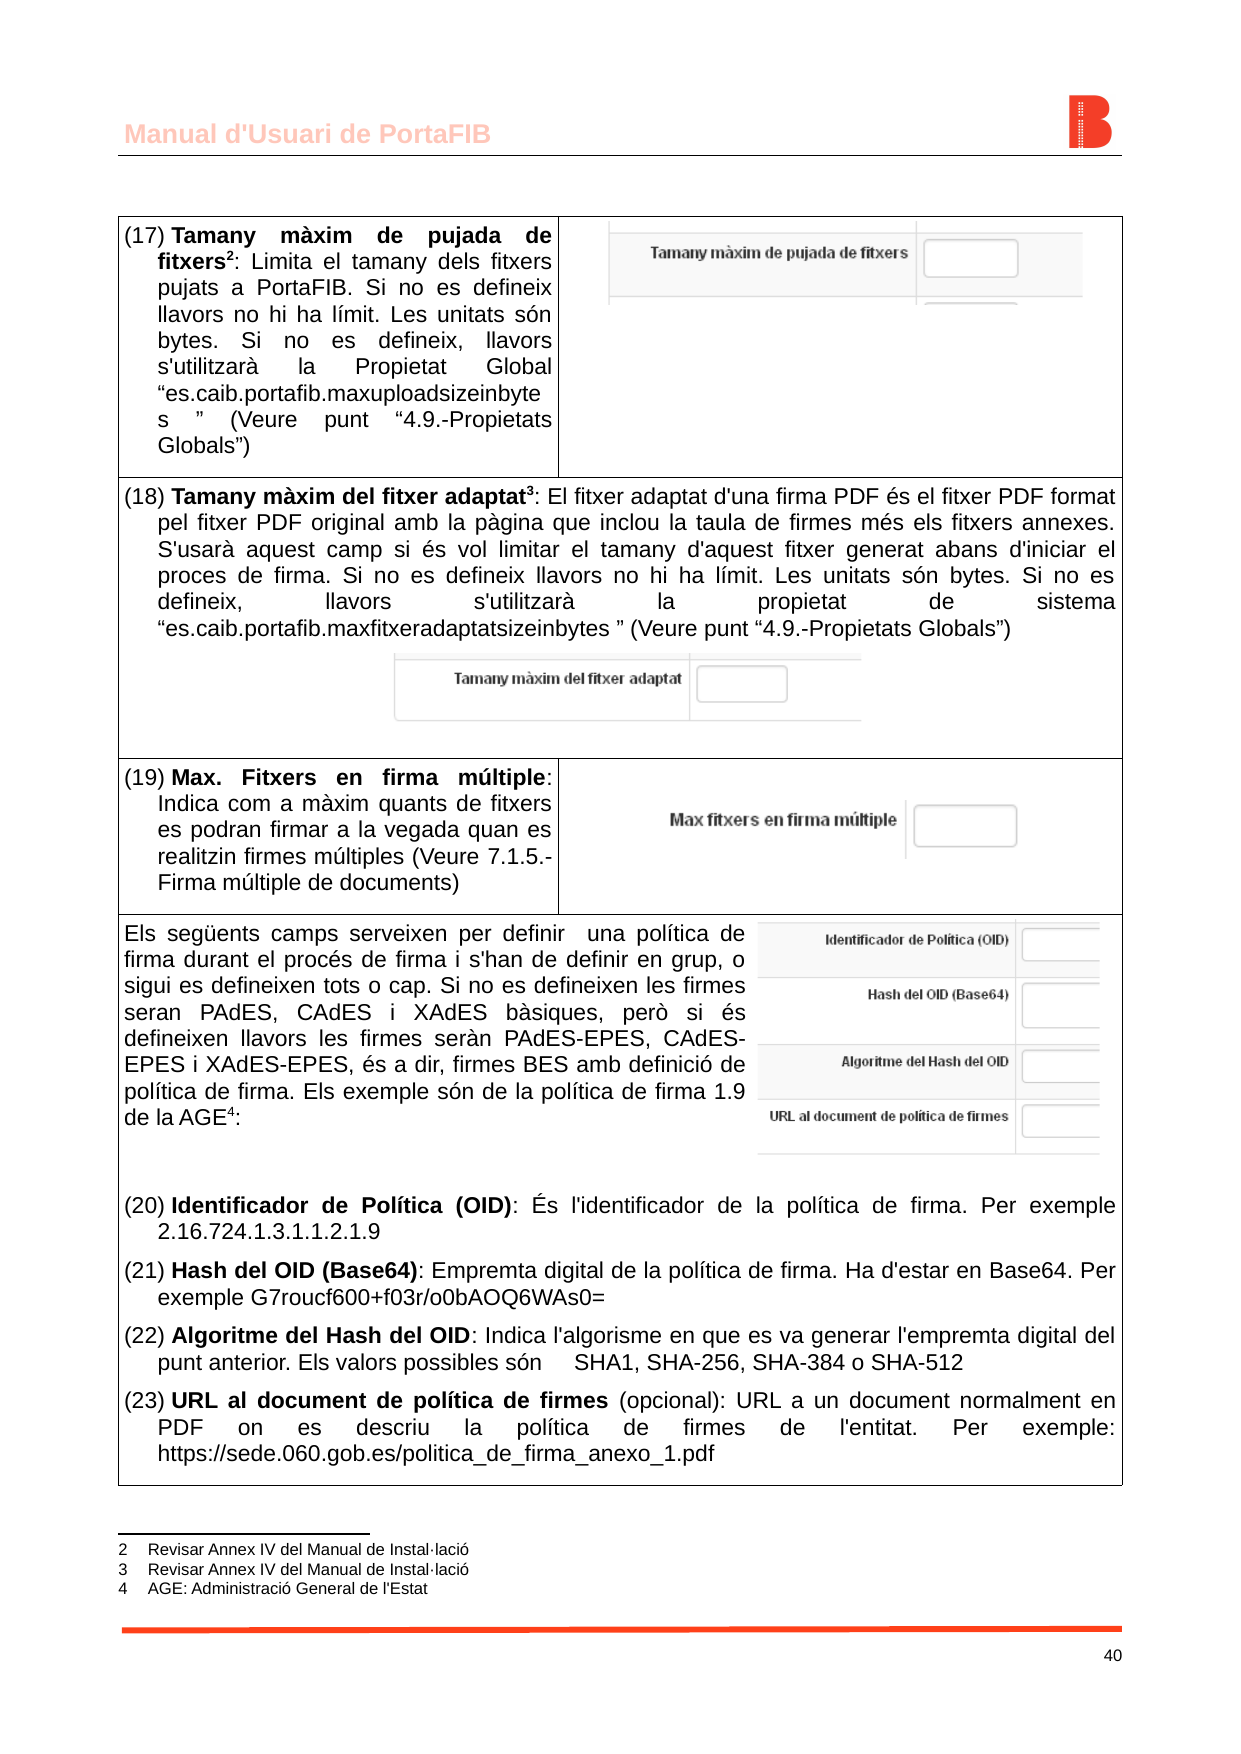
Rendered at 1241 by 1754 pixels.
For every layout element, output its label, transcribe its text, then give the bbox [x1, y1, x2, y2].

picture [378, 653, 862, 740]
table_cell [559, 759, 1122, 914]
table_cell Identificador de Política (OID): És l'identificador de la política de firma. Per exemple 2.16.724.1.3.1.1.2.1.9 Hash del OID (Base64): Empremta digital de la política de firma. Ha d'estar en Base64. Per exemple G7roucf600+f03r/o0bAOQ6WAs0= Algoritme del Hash del OID: Indica l'algorisme en que es va generar l'empremta digital del punt anterior. Els valors possibles són SHA1, SHA-256, SHA-384 o SHA-512 URL al document de política de firmes (opcional): URL a un document normalment en PDF on es descriu la política de firmes de l'entitat. Per exemple: https://sede.060.gob.es/politica_de_firma_anexo_1.pdf [119, 1186, 1122, 1485]
picture [597, 221, 1083, 305]
table_header [559, 217, 1122, 477]
table_cell [752, 915, 1122, 1186]
picture [757, 919, 1100, 1168]
picture [654, 800, 1026, 859]
picture [1063, 94, 1117, 150]
table_cell Tamany màxim del fitxer adaptat: El fitxer adaptat d'una firma PDF és el fitxer PDF format pel fitxer PDF original amb la pàgina que inclou la taula de firmes més els fitxers annexes. S'usarà aquest camp si és vol limitar el tamany d'aquest fitxer generat abans d'iniciar el proces de firma. Si no es defineix llavors no hi ha límit. Les unitats són bytes. Si no es defineix, llavors s'utilitzarà la propietat de sistema “es.caib.portafib.maxfitxeradaptatsizeinbytes ” (Veure punt “4.9.-Propietats Globals”) [119, 478, 1122, 758]
table_cell Max. Fitxers en firma múltiple: Indica com a màxim quants de fitxers es podran firmar a la vegada quan es realitzin firmes múltiples (Veure 7.1.5.-Firma múltiple de documents) [119, 759, 558, 914]
table_header Tamany màxim de pujada de fitxers: Limita el tamany dels fitxers pujats a PortaFIB. Si no es defineix llavors no hi ha límit. Les unitats són bytes. Si no es defineix, llavors s'utilitzarà la Propietat Global “es.caib.portafib.maxuploadsizeinbytes ” (Veure punt “4.9.-Propietats Globals”) [119, 217, 558, 477]
table_cell Els següents camps serveixen per definir una política de firma durant el procés de firma i s'han de definir en grup, o sigui es defineixen tots o cap. Si no es defineixen les firmes seran PAdES, CAdES i XAdES bàsiques, però si és defineixen llavors les firmes seràn PAdES-EPES, CAdES-EPES i XAdES-EPES, és a dir, firmes BES amb definició de política de firma. Els exemple són de la política de firma 1.9 de la AGE: [119, 915, 752, 1186]
